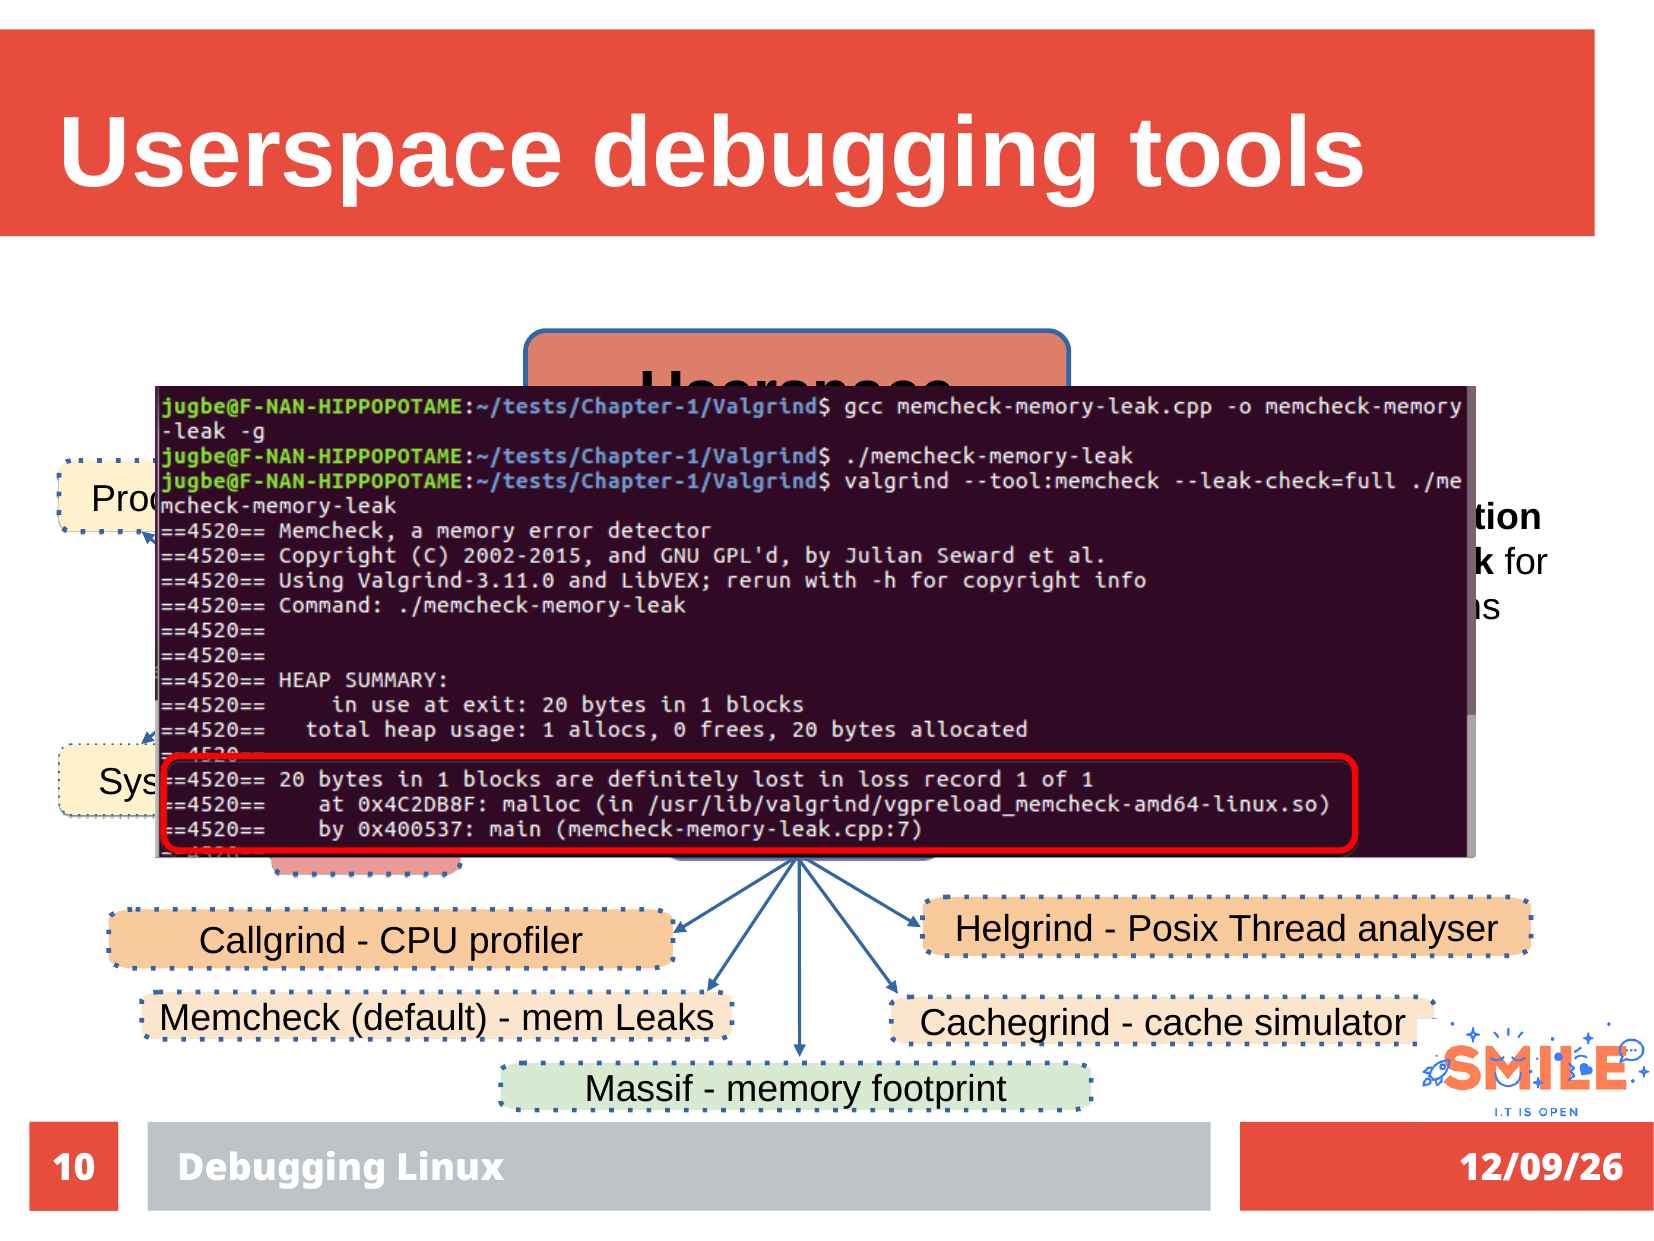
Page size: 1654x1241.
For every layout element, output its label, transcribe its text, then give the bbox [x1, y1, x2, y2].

text_box Userspace debugging tools [58, 58, 1595, 207]
text_box Userspace debugging tools [847, 142, 870, 176]
text_box ProcFS [58, 460, 155, 532]
text_box Userspace debugging tools [357, 142, 379, 178]
text_box Userspace [525, 330, 1069, 386]
picture [1417, 1019, 1653, 1122]
text_box Massif - memory footprint [500, 1062, 1092, 1111]
text_box strace [271, 859, 461, 874]
text_box Helgrind - Posix Thread analyser [922, 896, 1531, 956]
text_box SysFS [58, 744, 155, 815]
text_box Userspace debugging tools [1058, 142, 1081, 176]
text_box Userspace debugging tools [908, 142, 931, 176]
picture [171, 760, 1345, 764]
text_box Valgrind : instrumentation and profiling framework for userspace applications [1476, 477, 1592, 685]
picture [155, 386, 1476, 857]
picture [168, 763, 1352, 847]
text_box Memcheck (default) - mem Leaks [141, 992, 733, 1040]
text_box Cachegrind - cache simulator [891, 996, 1435, 1045]
picture [166, 846, 1356, 857]
text_box Callgrind - CPU profiler [108, 909, 673, 969]
